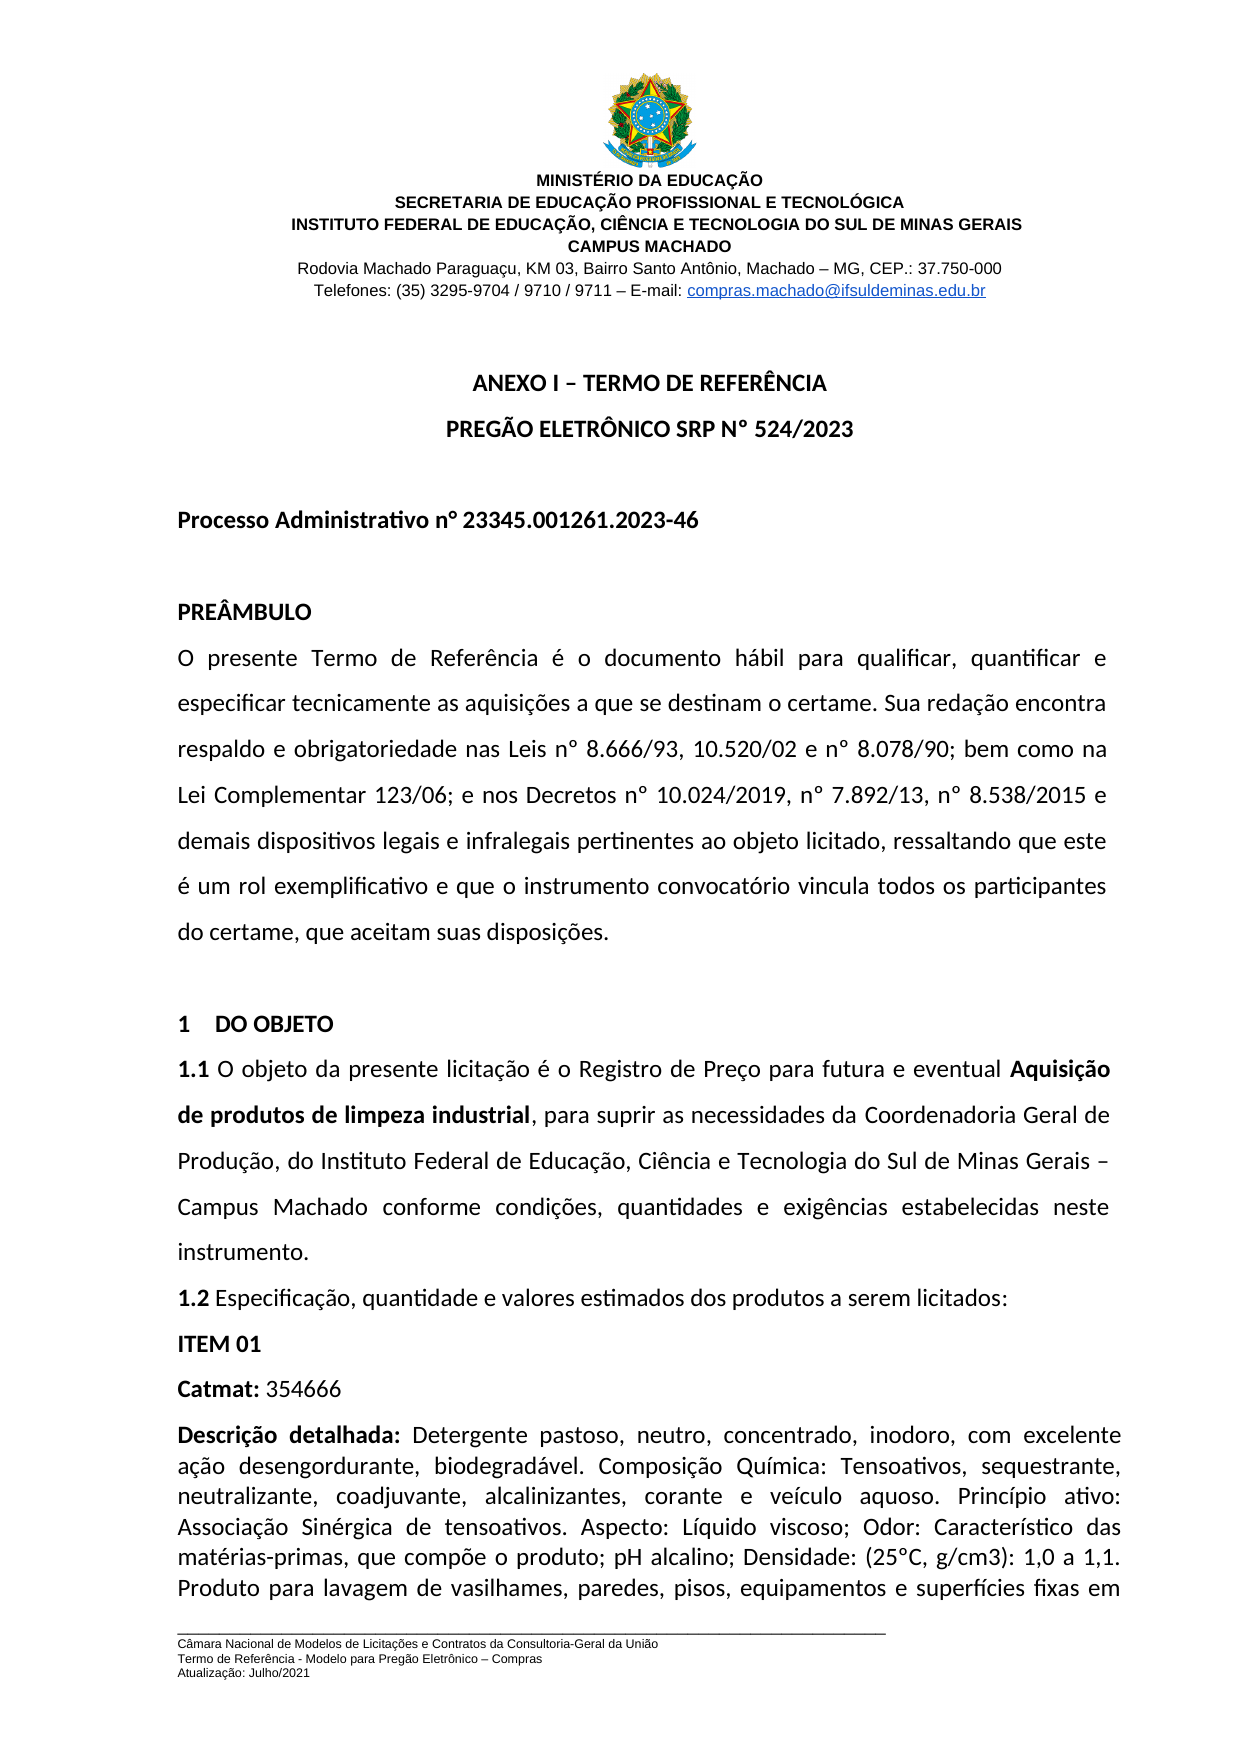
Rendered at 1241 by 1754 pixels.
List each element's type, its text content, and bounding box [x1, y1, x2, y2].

text 1.2 Especificação, quantidade e valores estimados dos produtos a serem licitados: [177, 1282, 1122, 1313]
text O presente Termo de Referência é o documento hábil para qualificar, quantificar e especificar tecnicamente as aquisições a que se destinam o certame. Sua redação encontra respaldo e obrigatoriedade nas Leis nº 8.666/93, 10.520/02 e nº 8.078/90; bem como na Lei Complementar 123/06; e nos Decretos nº 10.024/2019, nº 7.892/13, nº 8.538/2015 e demais dispositivos legais e infralegais pertinentes ao objeto licitado, ressaltando que este é um rol exemplificativo e que o instrumento convocatório vincula todos os participantes do certame, que aceitam suas disposições. [177, 642, 1108, 947]
picture [643, 163, 658, 168]
picture [603, 73, 697, 168]
list 1.1 O objeto da presente licitação é o Registro de Preço para futura e eventual Aquisição de produtos de limpeza industrial, para suprir as necessidades da Coordenadoria Geral de Produção, do Instituto Federal de Educação, Ciência e Tecnologia do Sul de Minas Gerais – Campus Machado conforme condições, quantidades e exigências estabelecidas neste instrumento. [177, 1053, 1110, 1267]
text Catmat: 354666 [177, 1373, 1122, 1404]
text PREÂMBULO [177, 596, 1122, 627]
text PREGÃO ELETRÔNICO SRP Nº 524/2023 [177, 413, 1122, 444]
text ANEXO I – TERMO DE REFERÊNCIA [177, 367, 1122, 398]
picture [669, 149, 680, 155]
text ITEM 01 [177, 1328, 1122, 1358]
text Descrição detalhada: Detergente pastoso, neutro, concentrado, inodoro, com excelente ação desengordurante, biodegradável. Composição Química: Tensoativos, sequestrante, neutralizante, coadjuvante, alcalinizantes, corante e veículo aquoso. Princípio ativo: Associação Sinérgica de tensoativos. Aspecto: Líquido viscoso; Odor: Característico das matérias-primas, que compõe o produto; pH alcalino; Densidade: (25ºC, g/cm3): 1,0 a 1,1. Produto para lavagem de vasilhames, paredes, pisos, equipamentos e superfícies fixas em [177, 1419, 1122, 1602]
text Processo Administrativo n° 23345.001261.2023-46 [177, 505, 1122, 535]
list DO OBJETO [177, 1008, 1122, 1038]
